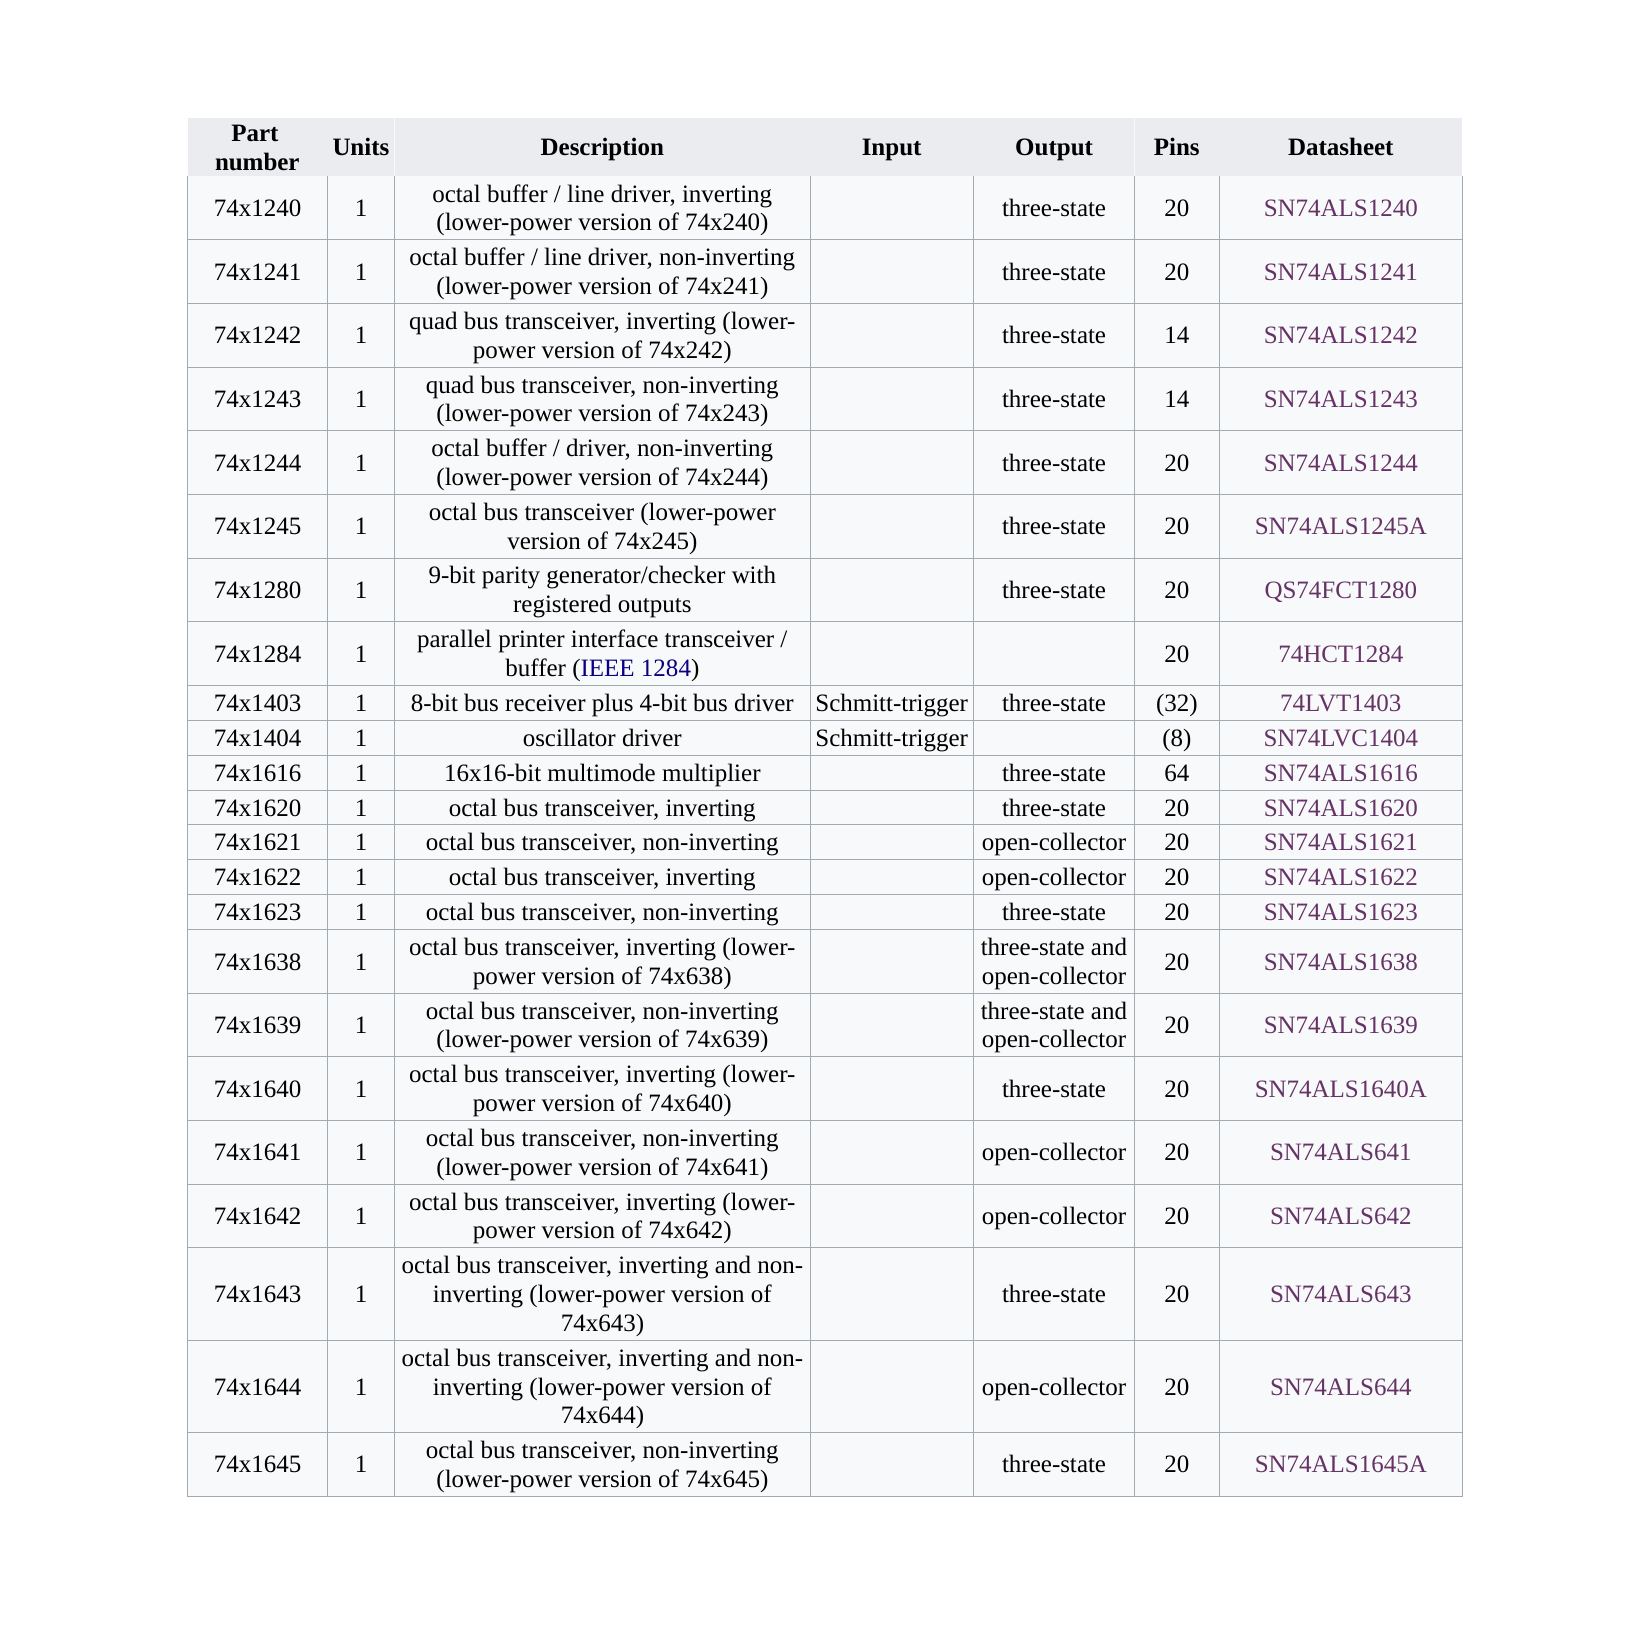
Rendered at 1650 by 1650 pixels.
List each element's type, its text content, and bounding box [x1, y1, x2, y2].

table_cell 74x1616 [188, 756, 327, 789]
table_cell 74x1640 [188, 1057, 327, 1120]
table_cell three-state and open-collector [974, 994, 1134, 1056]
table_cell 20 [1135, 1121, 1219, 1184]
table_cell three-state [974, 1057, 1134, 1120]
table_cell 20 [1135, 1341, 1219, 1432]
table_cell 74x1643 [188, 1248, 327, 1340]
table_cell 1 [328, 825, 394, 859]
table_cell 8-bit bus receiver plus 4-bit bus driver [395, 686, 810, 720]
table_header Part number [188, 118, 327, 176]
table_cell 16x16-bit multimode multiplier [395, 756, 810, 789]
table_cell [811, 930, 973, 993]
table_cell 74x1638 [188, 930, 327, 993]
table_cell three-state and open-collector [974, 930, 1134, 993]
table_cell quad bus transceiver, non-inverting (lower-power version of 74x243) [395, 368, 810, 430]
table_cell 74x1623 [188, 895, 327, 929]
table_cell 1 [328, 368, 394, 430]
table_cell octal bus transceiver, inverting and non-inverting (lower-power version of 74x644) [395, 1341, 810, 1432]
table_cell 20 [1135, 431, 1219, 494]
table_cell 1 [328, 1057, 394, 1120]
table_cell 1 [328, 1341, 394, 1432]
table_cell [811, 1341, 973, 1432]
table_cell 20 [1135, 240, 1219, 303]
table_cell 1 [328, 686, 394, 720]
table_cell [974, 721, 1134, 754]
table_cell three-state [974, 431, 1134, 494]
table_cell three-state [974, 686, 1134, 720]
table_cell SN74ALS1241 [1220, 240, 1462, 303]
table_cell SN74ALS643 [1220, 1248, 1462, 1340]
table_cell SN74ALS1616 [1220, 756, 1462, 789]
table_cell 1 [328, 240, 394, 303]
table_cell 74x1244 [188, 431, 327, 494]
table_cell [811, 240, 973, 303]
table_cell SN74ALS1622 [1220, 860, 1462, 894]
table_cell SN74ALS1638 [1220, 930, 1462, 993]
table_cell 1 [328, 930, 394, 993]
table_cell [811, 495, 973, 557]
table_cell 1 [328, 622, 394, 685]
table_cell 20 [1135, 860, 1219, 894]
table_cell [811, 1248, 973, 1340]
table_cell 14 [1135, 368, 1219, 430]
table_cell SN74ALS644 [1220, 1341, 1462, 1432]
table_cell octal bus transceiver, non-inverting (lower-power version of 74x641) [395, 1121, 810, 1184]
table_cell [811, 559, 973, 621]
table_cell 20 [1135, 895, 1219, 929]
table_cell 74x1622 [188, 860, 327, 894]
table_cell 1 [328, 1433, 394, 1496]
table_cell [974, 622, 1134, 685]
table_cell 20 [1135, 1185, 1219, 1247]
table_cell 1 [328, 431, 394, 494]
table_cell octal bus transceiver, non-inverting [395, 825, 810, 859]
table_cell SN74ALS1240 [1220, 176, 1462, 239]
table_cell octal bus transceiver, non-inverting (lower-power version of 74x645) [395, 1433, 810, 1496]
table_cell quad bus transceiver, inverting (lower-power version of 74x242) [395, 304, 810, 367]
table_cell three-state [974, 176, 1134, 239]
table_cell SN74ALS1623 [1220, 895, 1462, 929]
table_cell octal buffer / driver, non-inverting (lower-power version of 74x244) [395, 431, 810, 494]
table_cell octal bus transceiver, inverting [395, 860, 810, 894]
table_cell open-collector [974, 1341, 1134, 1432]
table_cell open-collector [974, 860, 1134, 894]
table_cell oscillator driver [395, 721, 810, 754]
table_cell [811, 825, 973, 859]
table_cell octal buffer / line driver, inverting (lower-power version of 74x240) [395, 176, 810, 239]
table_cell 74x1642 [188, 1185, 327, 1247]
table_cell 9-bit parity generator/checker with registered outputs [395, 559, 810, 621]
table_cell 74x1645 [188, 1433, 327, 1496]
table_cell open-collector [974, 825, 1134, 859]
table_cell 1 [328, 1185, 394, 1247]
table_cell 20 [1135, 825, 1219, 859]
table_header Pins [1135, 118, 1219, 176]
table_cell [811, 368, 973, 430]
table_cell 74x1284 [188, 622, 327, 685]
table_header Description [395, 118, 810, 176]
table_cell three-state [974, 1248, 1134, 1340]
table_cell octal bus transceiver, inverting (lower-power version of 74x640) [395, 1057, 810, 1120]
table_cell octal bus transceiver, non-inverting (lower-power version of 74x639) [395, 994, 810, 1056]
table_cell 1 [328, 176, 394, 239]
table_cell [811, 622, 973, 685]
table_cell SN74ALS1620 [1220, 791, 1462, 824]
table_header Input [810, 118, 973, 176]
table_cell 74x1404 [188, 721, 327, 754]
table_cell 20 [1135, 622, 1219, 685]
table_cell [811, 1057, 973, 1120]
table_cell 1 [328, 756, 394, 789]
table_cell SN74ALS1245A [1220, 495, 1462, 557]
table_cell 74x1644 [188, 1341, 327, 1432]
table_cell 20 [1135, 495, 1219, 557]
table_cell 74LVT1403 [1220, 686, 1462, 720]
table_cell three-state [974, 1433, 1134, 1496]
table_cell [811, 1121, 973, 1184]
table_cell 20 [1135, 1248, 1219, 1340]
table_cell three-state [974, 895, 1134, 929]
table_cell [811, 756, 973, 789]
table_cell SN74ALS1640A [1220, 1057, 1462, 1120]
table_cell 1 [328, 994, 394, 1056]
table_cell SN74ALS1243 [1220, 368, 1462, 430]
table_cell three-state [974, 756, 1134, 789]
table_cell [811, 176, 973, 239]
table_cell 74x1242 [188, 304, 327, 367]
table_cell 1 [328, 495, 394, 557]
table_cell three-state [974, 240, 1134, 303]
table_cell 1 [328, 1121, 394, 1184]
table_cell QS74FCT1280 [1220, 559, 1462, 621]
table_cell 74x1621 [188, 825, 327, 859]
table_cell 74x1241 [188, 240, 327, 303]
table_cell open-collector [974, 1121, 1134, 1184]
table_cell 74x1280 [188, 559, 327, 621]
table_header Datasheet [1219, 118, 1462, 176]
table_cell three-state [974, 559, 1134, 621]
table_cell octal bus transceiver, inverting (lower-power version of 74x638) [395, 930, 810, 993]
table_cell 1 [328, 860, 394, 894]
table_cell octal bus transceiver (lower-power version of 74x245) [395, 495, 810, 557]
table_cell (8) [1135, 721, 1219, 754]
table_cell three-state [974, 495, 1134, 557]
table_cell 64 [1135, 756, 1219, 789]
table_cell SN74ALS642 [1220, 1185, 1462, 1247]
table_cell 20 [1135, 559, 1219, 621]
table_cell 14 [1135, 304, 1219, 367]
table_cell 20 [1135, 176, 1219, 239]
table_cell octal bus transceiver, inverting and non-inverting (lower-power version of 74x643) [395, 1248, 810, 1340]
table_cell 20 [1135, 1057, 1219, 1120]
table_cell 74x1639 [188, 994, 327, 1056]
table_cell [811, 304, 973, 367]
table_cell Schmitt-trigger [811, 721, 973, 754]
table_cell [811, 431, 973, 494]
table_cell [811, 994, 973, 1056]
table_cell 74x1641 [188, 1121, 327, 1184]
table_cell SN74ALS641 [1220, 1121, 1462, 1184]
table_cell 74HCT1284 [1220, 622, 1462, 685]
table_cell octal bus transceiver, non-inverting [395, 895, 810, 929]
table_cell [811, 1185, 973, 1247]
table_cell three-state [974, 791, 1134, 824]
table_cell 1 [328, 304, 394, 367]
table_cell 74x1243 [188, 368, 327, 430]
table_cell 74x1403 [188, 686, 327, 720]
table_cell Schmitt-trigger [811, 686, 973, 720]
table_cell 74x1620 [188, 791, 327, 824]
table_cell octal buffer / line driver, non-inverting (lower-power version of 74x241) [395, 240, 810, 303]
table_header Output [973, 118, 1134, 176]
table_cell 1 [328, 791, 394, 824]
table_cell 1 [328, 559, 394, 621]
table_cell [811, 895, 973, 929]
table_cell 1 [328, 721, 394, 754]
table_cell [811, 860, 973, 894]
table_cell SN74ALS1244 [1220, 431, 1462, 494]
table_cell 1 [328, 895, 394, 929]
table_cell SN74ALS1645A [1220, 1433, 1462, 1496]
table_cell SN74ALS1242 [1220, 304, 1462, 367]
table_cell SN74ALS1621 [1220, 825, 1462, 859]
table_cell [811, 791, 973, 824]
table_cell SN74ALS1639 [1220, 994, 1462, 1056]
table_header Units [327, 118, 394, 176]
table_cell open-collector [974, 1185, 1134, 1247]
table_cell parallel printer interface transceiver / buffer (IEEE 1284) [395, 622, 810, 685]
table_cell [811, 1433, 973, 1496]
table_cell 74x1245 [188, 495, 327, 557]
table_cell octal bus transceiver, inverting [395, 791, 810, 824]
table_cell 74x1240 [188, 176, 327, 239]
table_cell 20 [1135, 930, 1219, 993]
table_cell three-state [974, 368, 1134, 430]
table_cell 20 [1135, 1433, 1219, 1496]
table_cell 1 [328, 1248, 394, 1340]
table_cell three-state [974, 304, 1134, 367]
table_cell (32) [1135, 686, 1219, 720]
table_cell 20 [1135, 791, 1219, 824]
table_cell octal bus transceiver, inverting (lower-power version of 74x642) [395, 1185, 810, 1247]
table_cell 20 [1135, 994, 1219, 1056]
table_cell SN74LVC1404 [1220, 721, 1462, 754]
